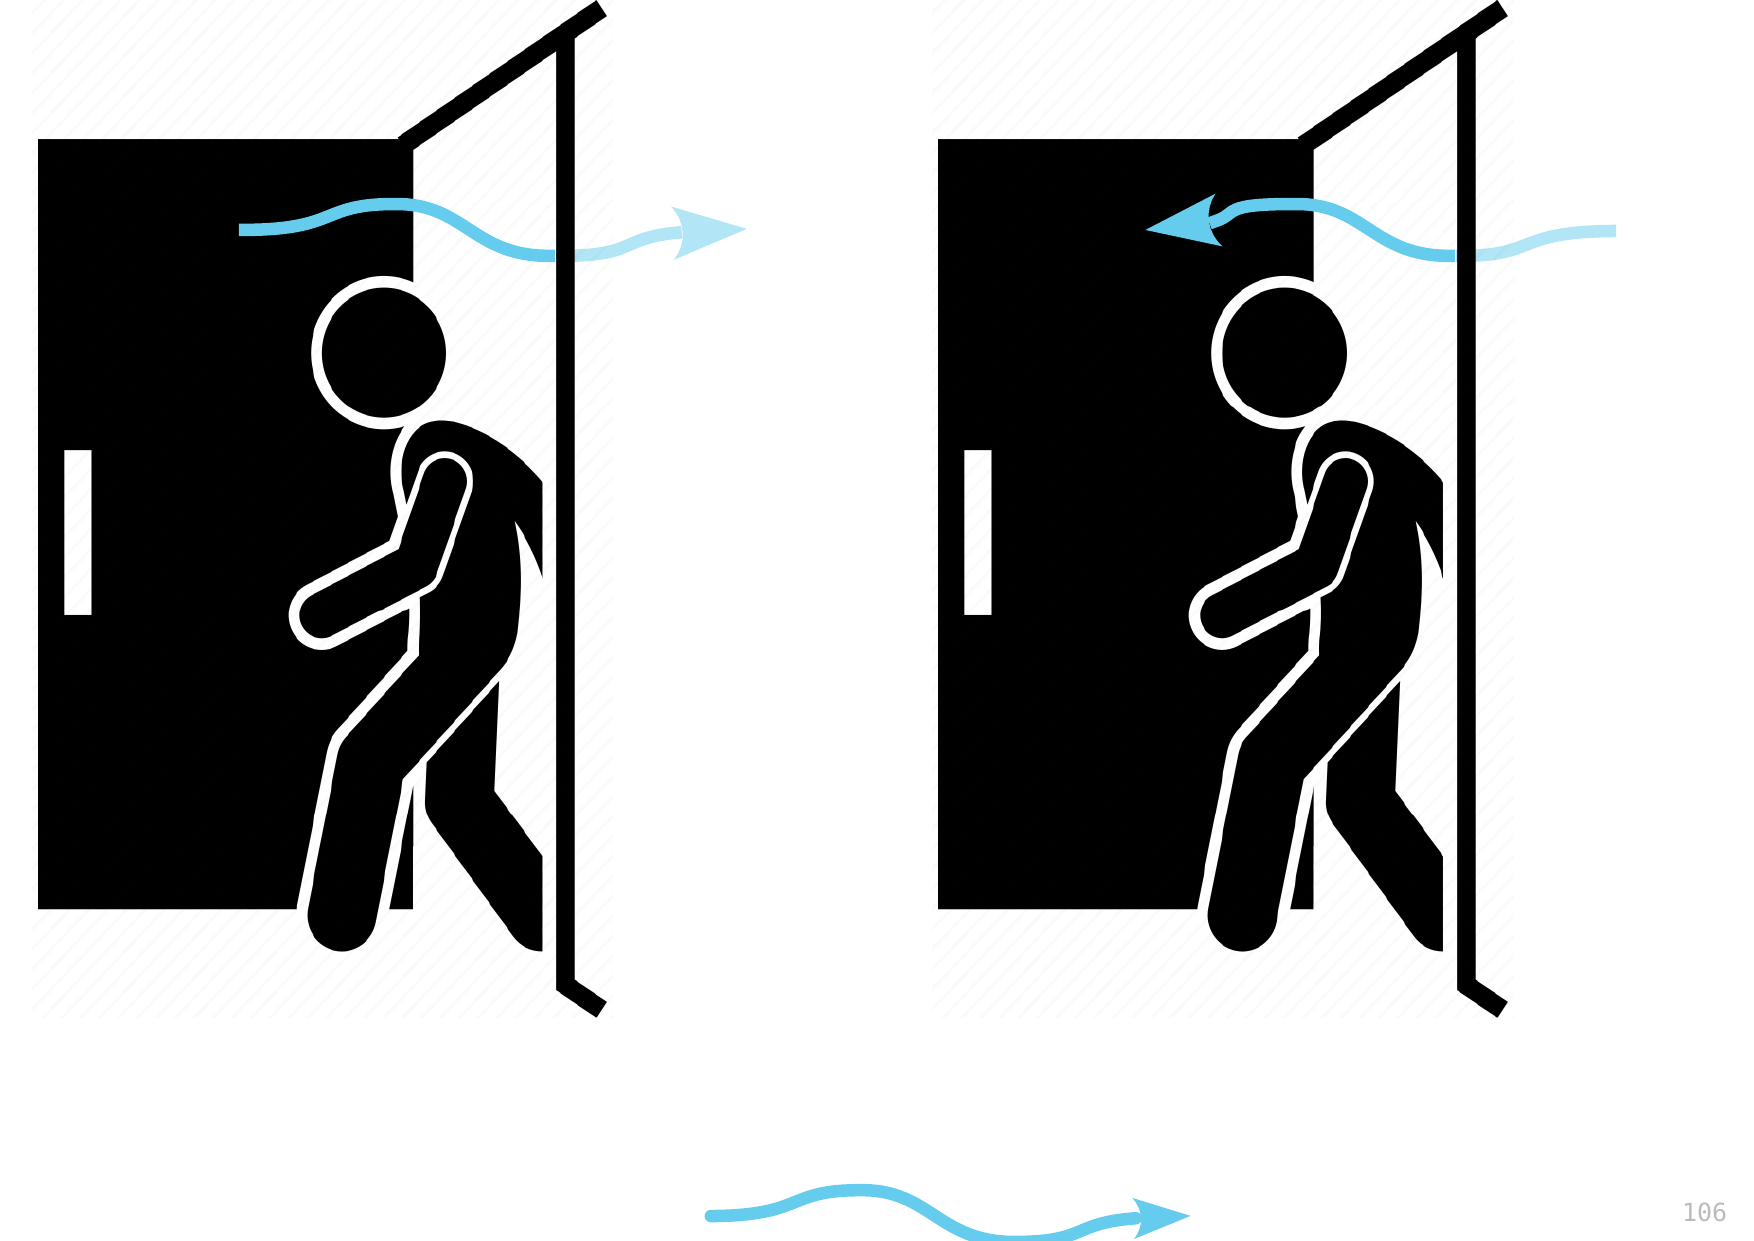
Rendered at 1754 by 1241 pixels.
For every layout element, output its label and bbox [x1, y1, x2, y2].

picture [932, 0, 1514, 1018]
picture [32, 0, 613, 1018]
